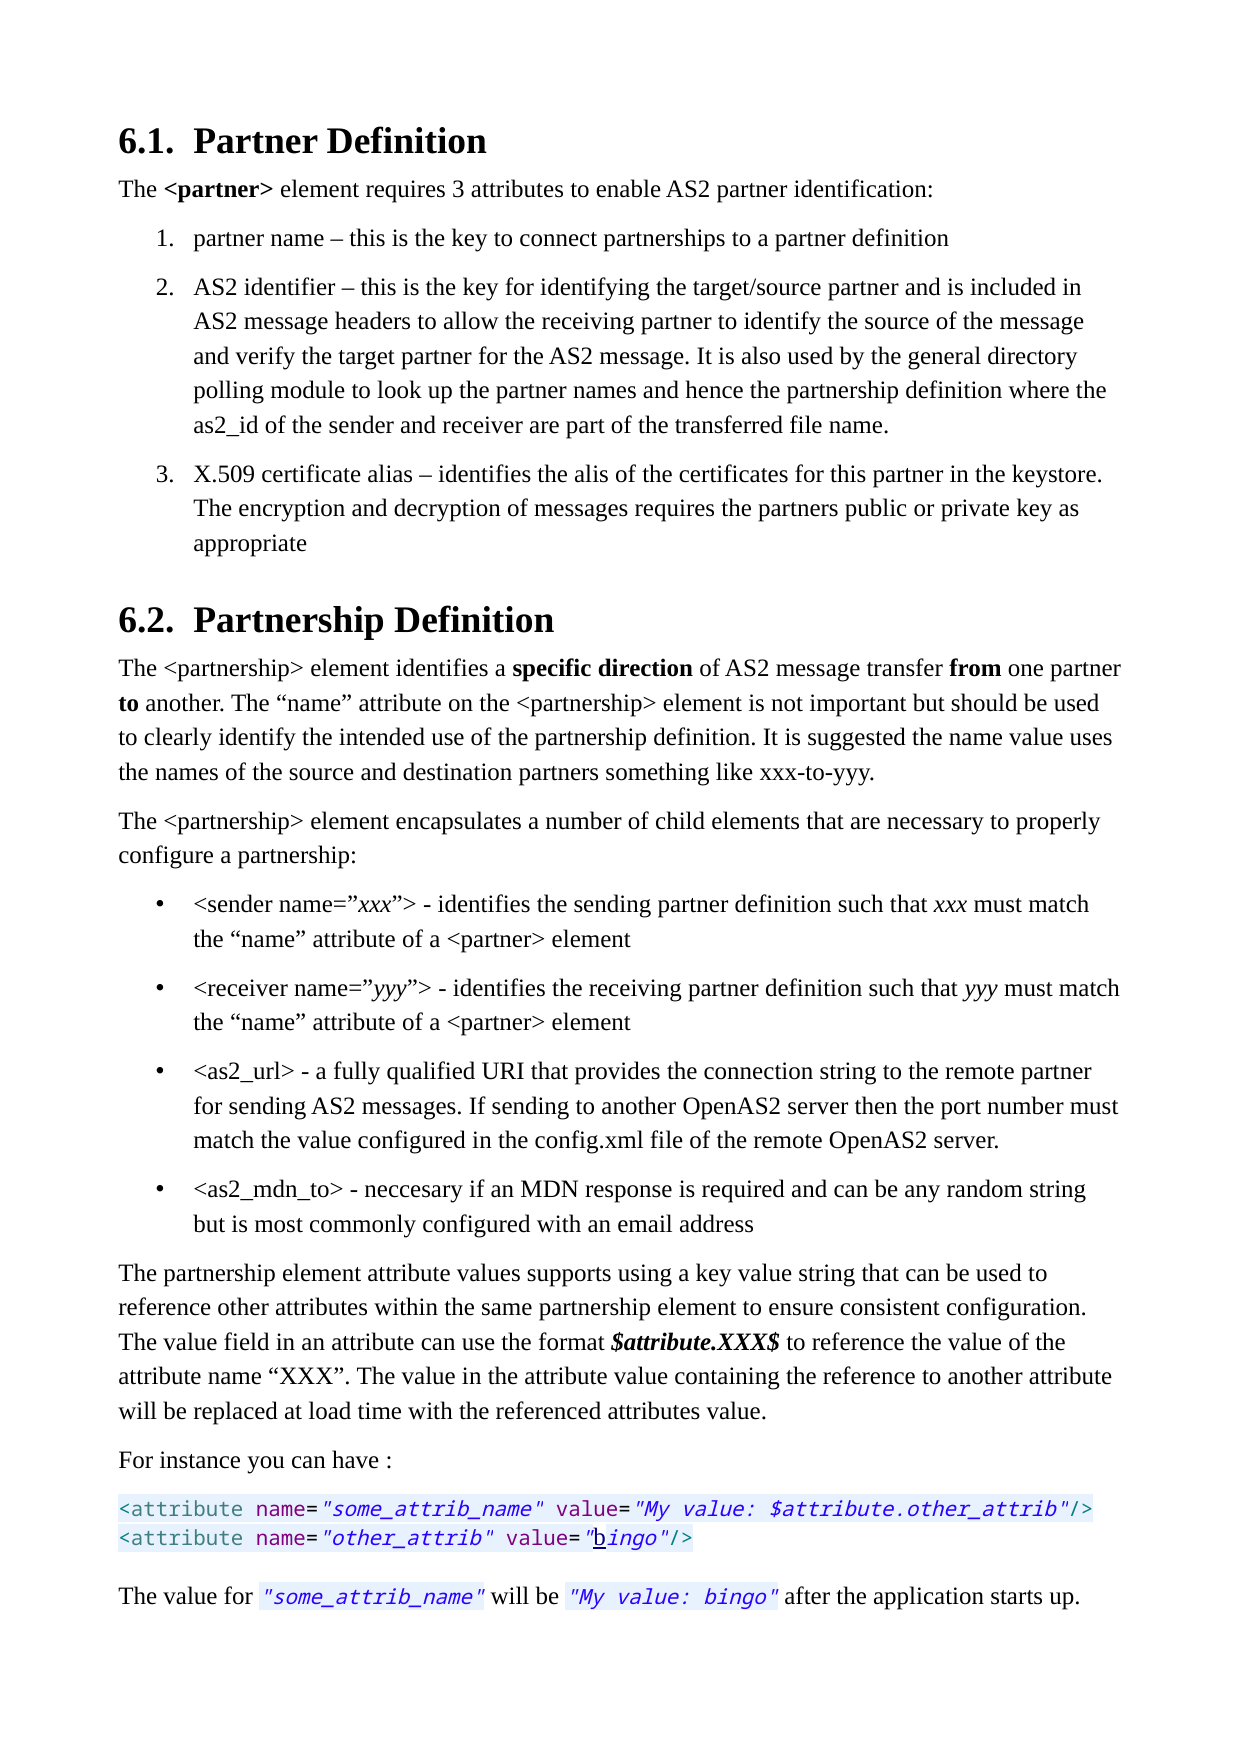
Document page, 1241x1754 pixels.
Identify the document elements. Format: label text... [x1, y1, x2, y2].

text For instance you can have : [118, 1445, 1122, 1474]
list <sender name=”xxx”> - identifies the sending partner definition such that xxx must match the “name” attribute of a <partner> element [156, 889, 1122, 953]
text The value for "some_attrib_name" will be "My value: bingo" after the application starts up. [118, 1581, 1122, 1610]
list partner name – this is the key to connect partnerships to a partner definition [156, 223, 1122, 252]
list <as2_mdn_to> - neccesary if an MDN response is required and can be any random string but is most commonly configured with an email address [156, 1174, 1122, 1238]
list <receiver name=”yyy”> - identifies the receiving partner definition such that yyy must match the “name” attribute of a <partner> element [156, 973, 1122, 1036]
subtitle Partnership Definition [118, 598, 1122, 641]
list AS2 identifier – this is the key for identifying the target/source partner and is included in AS2 message headers to allow the receiving partner to identify the source of the message and verify the target partner for the AS2 message. It is also used by the general directory polling module to look up the partner names and hence the partnership definition where the as2_id of the sender and receiver are part of the transferred file name. [156, 272, 1122, 438]
text The <partnership> element encapsulates a number of child elements that are necessary to properly configure a partnership: [118, 806, 1122, 869]
text <attribute name="other_attrib" value="bingo"/> [118, 1522, 1122, 1552]
text The <partner> element requires 3 attributes to enable AS2 partner identification: [118, 174, 1122, 202]
text The partnership element attribute values supports using a key value string that can be used to reference other attributes within the same partnership element to ensure consistent configuration. The value field in an attribute can use the format $attribute.XXX$ to reference the value of the attribute name “XXX”. The value in the attribute value containing the reference to another attribute will be replaced at load time with the referenced attributes value. [118, 1258, 1122, 1425]
text <attribute name="some_attrib_name" value="My value: $attribute.other_attrib"/> [118, 1494, 1122, 1522]
text The <partnership> element identifies a specific direction of AS2 message transfer from one partner to another. The “name” attribute on the <partnership> element is not important but should be used to clearly identify the intended use of the partnership definition. It is suggested the name value uses the names of the source and destination partners something like xxx-to-yyy. [118, 653, 1122, 786]
list <as2_url> - a fully qualified URI that provides the connection string to the remote partner for sending AS2 messages. If sending to another OpenAS2 server then the port number must match the value configured in the config.xml file of the remote OpenAS2 server. [156, 1056, 1122, 1154]
list X.509 certificate alias – identifies the alis of the certificates for this partner in the keystore. The encryption and decryption of messages requires the partners public or private key as appropriate [156, 459, 1122, 557]
subtitle Partner Definition [118, 118, 1122, 161]
